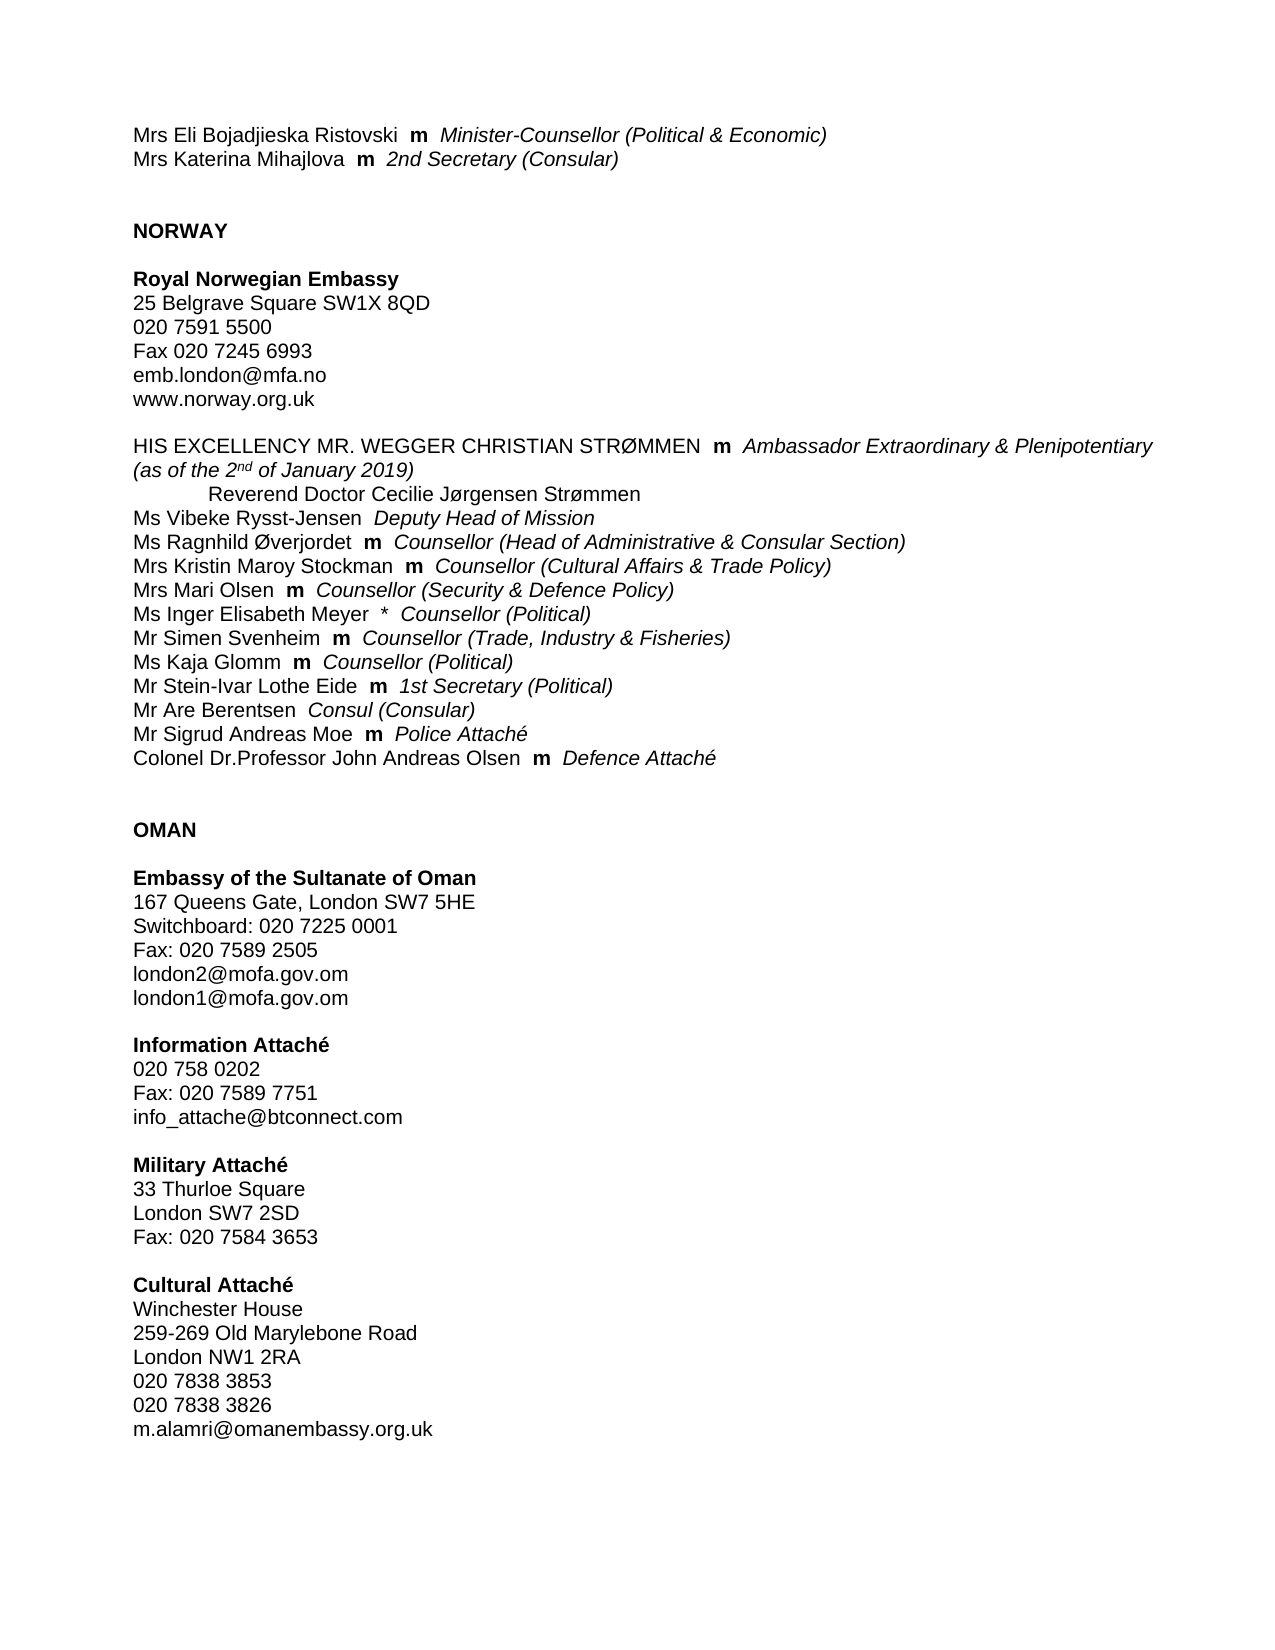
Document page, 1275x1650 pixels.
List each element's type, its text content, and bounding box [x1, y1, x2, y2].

text 259-269 Old Marylebone Road [133, 1321, 1181, 1345]
text 020 7838 3853 [133, 1369, 1181, 1393]
text HIS EXCELLENCY MR. WEGGER CHRISTIAN STRØMMEN m Ambassador Extraordinary & Plenipotentiary (as of the 2nd of January 2019) [133, 434, 1181, 482]
text www.norway.org.uk [133, 386, 1181, 410]
text Fax: 020 7584 3653 [133, 1225, 1181, 1249]
text Mr Stein-Ivar Lothe Eide m 1st Secretary (Political) [133, 674, 1181, 698]
text Embassy of the Sultanate of Oman [133, 866, 1181, 889]
text Mr Sigrud Andreas Moe m Police Attaché [133, 722, 1181, 746]
text info_attache@btconnect.com [133, 1105, 1181, 1129]
text Mrs Katerina Mihajlova m 2nd Secretary (Consular) [133, 147, 1181, 171]
text Military Attaché [133, 1153, 1181, 1177]
text m.alamri@omanembassy.org.uk [133, 1417, 1181, 1441]
text emb.london@mfa.no [133, 362, 1181, 386]
text Ms Ragnhild Øverjordet m Counsellor (Head of Administrative & Consular Section) [133, 530, 1181, 554]
text Switchboard: 020 7225 0001 [133, 913, 1181, 937]
text Mr Simen Svenheim m Counsellor (Trade, Industry & Fisheries) [133, 626, 1181, 650]
text London SW7 2SD [133, 1201, 1181, 1225]
text Fax: 020 7589 2505 [133, 937, 1181, 961]
text Mr Are Berentsen Consul (Consular) [133, 698, 1181, 722]
text Ms Vibeke Rysst-Jensen Deputy Head of Mission [133, 506, 1181, 530]
subtitle OMAN [133, 818, 1181, 842]
text Winchester House [133, 1297, 1181, 1321]
text Cultural Attaché [133, 1273, 1181, 1297]
text 167 Queens Gate, London SW7 5HE [133, 889, 1181, 913]
text Mrs Mari Olsen m Counsellor (Security & Defence Policy) [133, 578, 1181, 602]
subtitle NORWAY [133, 219, 1181, 243]
text Fax: 020 7589 7751 [133, 1081, 1181, 1105]
text london1@mofa.gov.om [133, 985, 1181, 1009]
text Mrs Eli Bojadjieska Ristovski m Minister-Counsellor (Political & Economic) [133, 123, 1181, 147]
text Mrs Kristin Maroy Stockman m Counsellor (Cultural Affairs & Trade Policy) [133, 554, 1181, 578]
text Colonel Dr.Professor John Andreas Olsen m Defence Attaché [133, 746, 1181, 770]
text 020 758 0202 [133, 1057, 1181, 1081]
text 25 Belgrave Square SW1X 8QD [133, 291, 1181, 314]
text Information Attaché [133, 1033, 1181, 1057]
text Royal Norwegian Embassy [133, 267, 1181, 291]
text london2@mofa.gov.om [133, 961, 1181, 985]
text Reverend Doctor Cecilie Jørgensen Strømmen [133, 482, 1181, 506]
text Ms Inger Elisabeth Meyer * Counsellor (Political) [133, 602, 1181, 626]
text 020 7838 3826 [133, 1393, 1181, 1417]
text London NW1 2RA [133, 1345, 1181, 1369]
text 33 Thurloe Square [133, 1177, 1181, 1201]
text Fax 020 7245 6993 [133, 338, 1181, 362]
text Ms Kaja Glomm m Counsellor (Political) [133, 650, 1181, 674]
text 020 7591 5500 [133, 314, 1181, 338]
